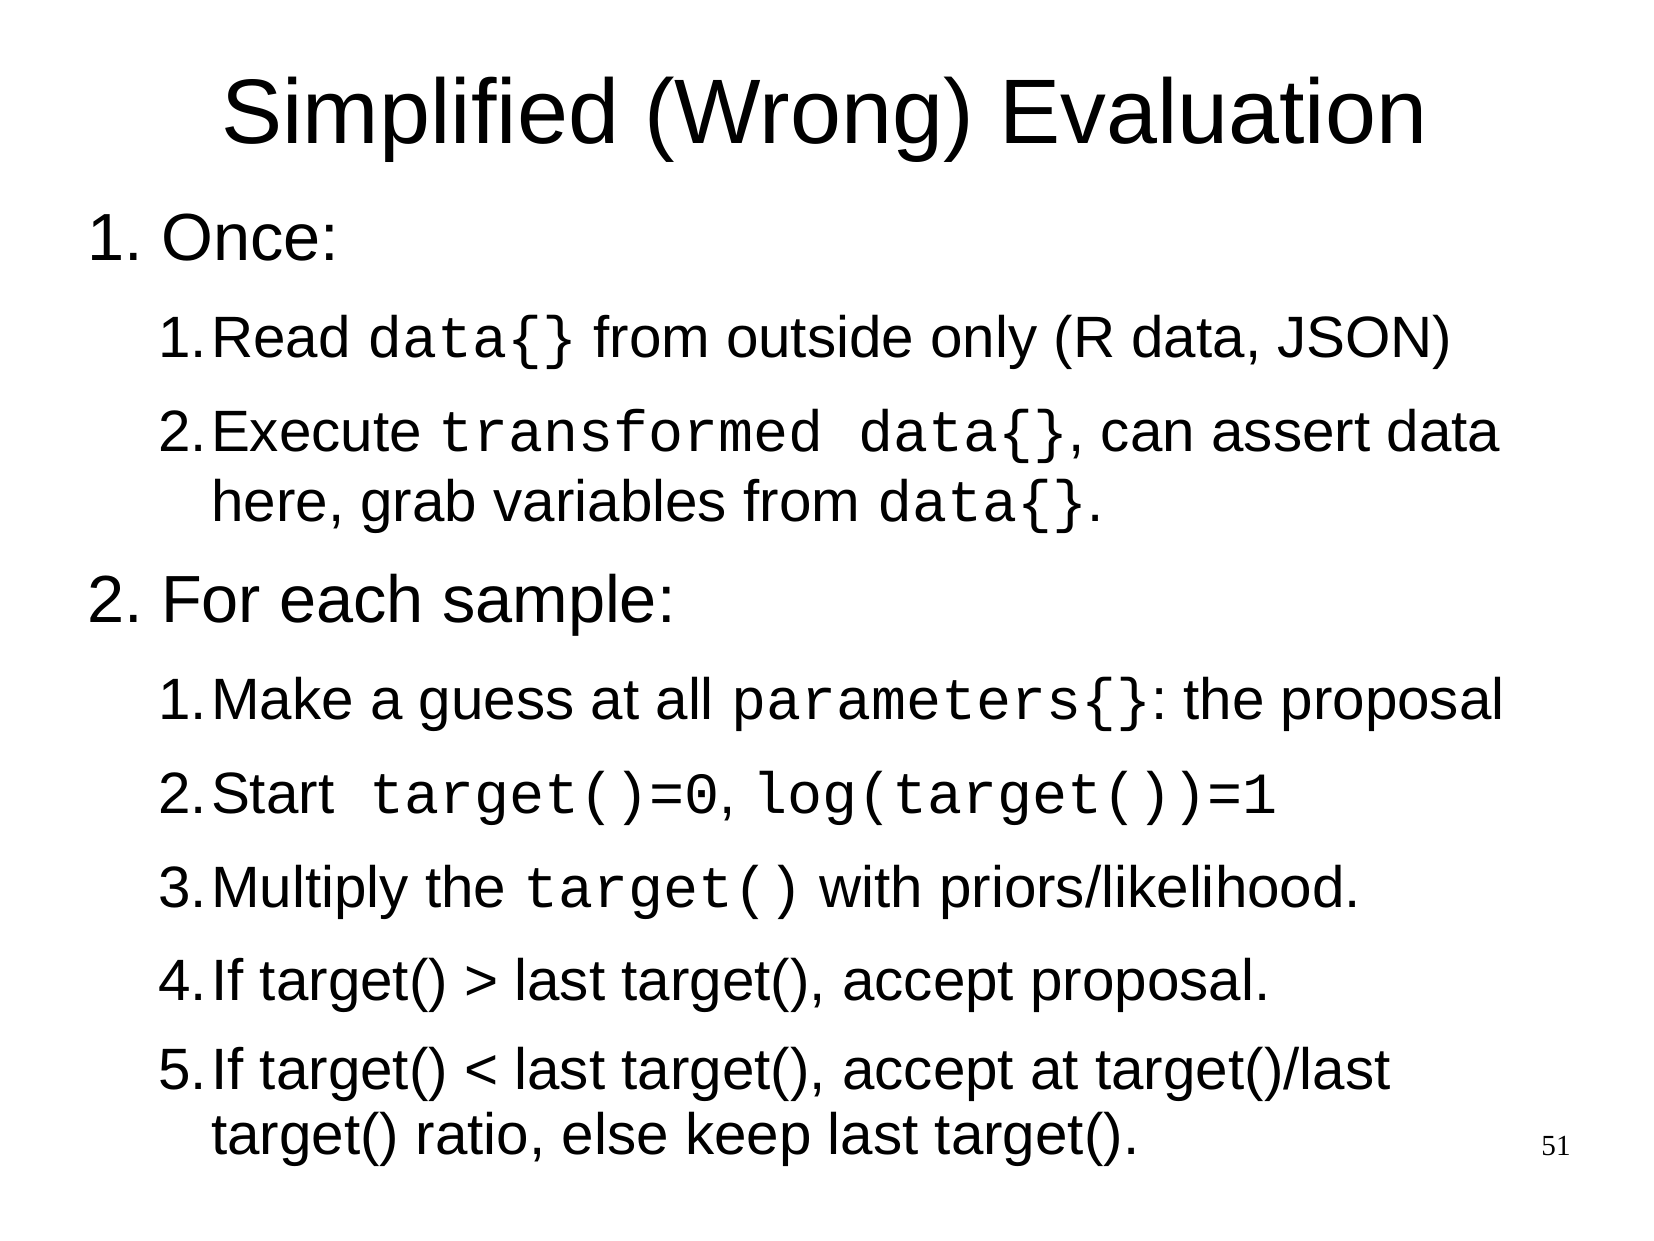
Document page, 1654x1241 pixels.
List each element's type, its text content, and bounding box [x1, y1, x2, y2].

list Once: Read data{} from outside only (R data, JSON) Execute transformed data{}, can assert data here, grab variables from data{}. For each sample: Make a guess at all parameters{}: the proposal Start target()=0, log(target())=1 Multiply the target() with priors/likelihood. If target() > last target(), accept proposal. If target() < last target(), accept at target()/last target() ratio, else keep last target(). [69, 200, 1558, 1147]
title Simplified (Wrong) Evaluation [93, 8, 1583, 216]
